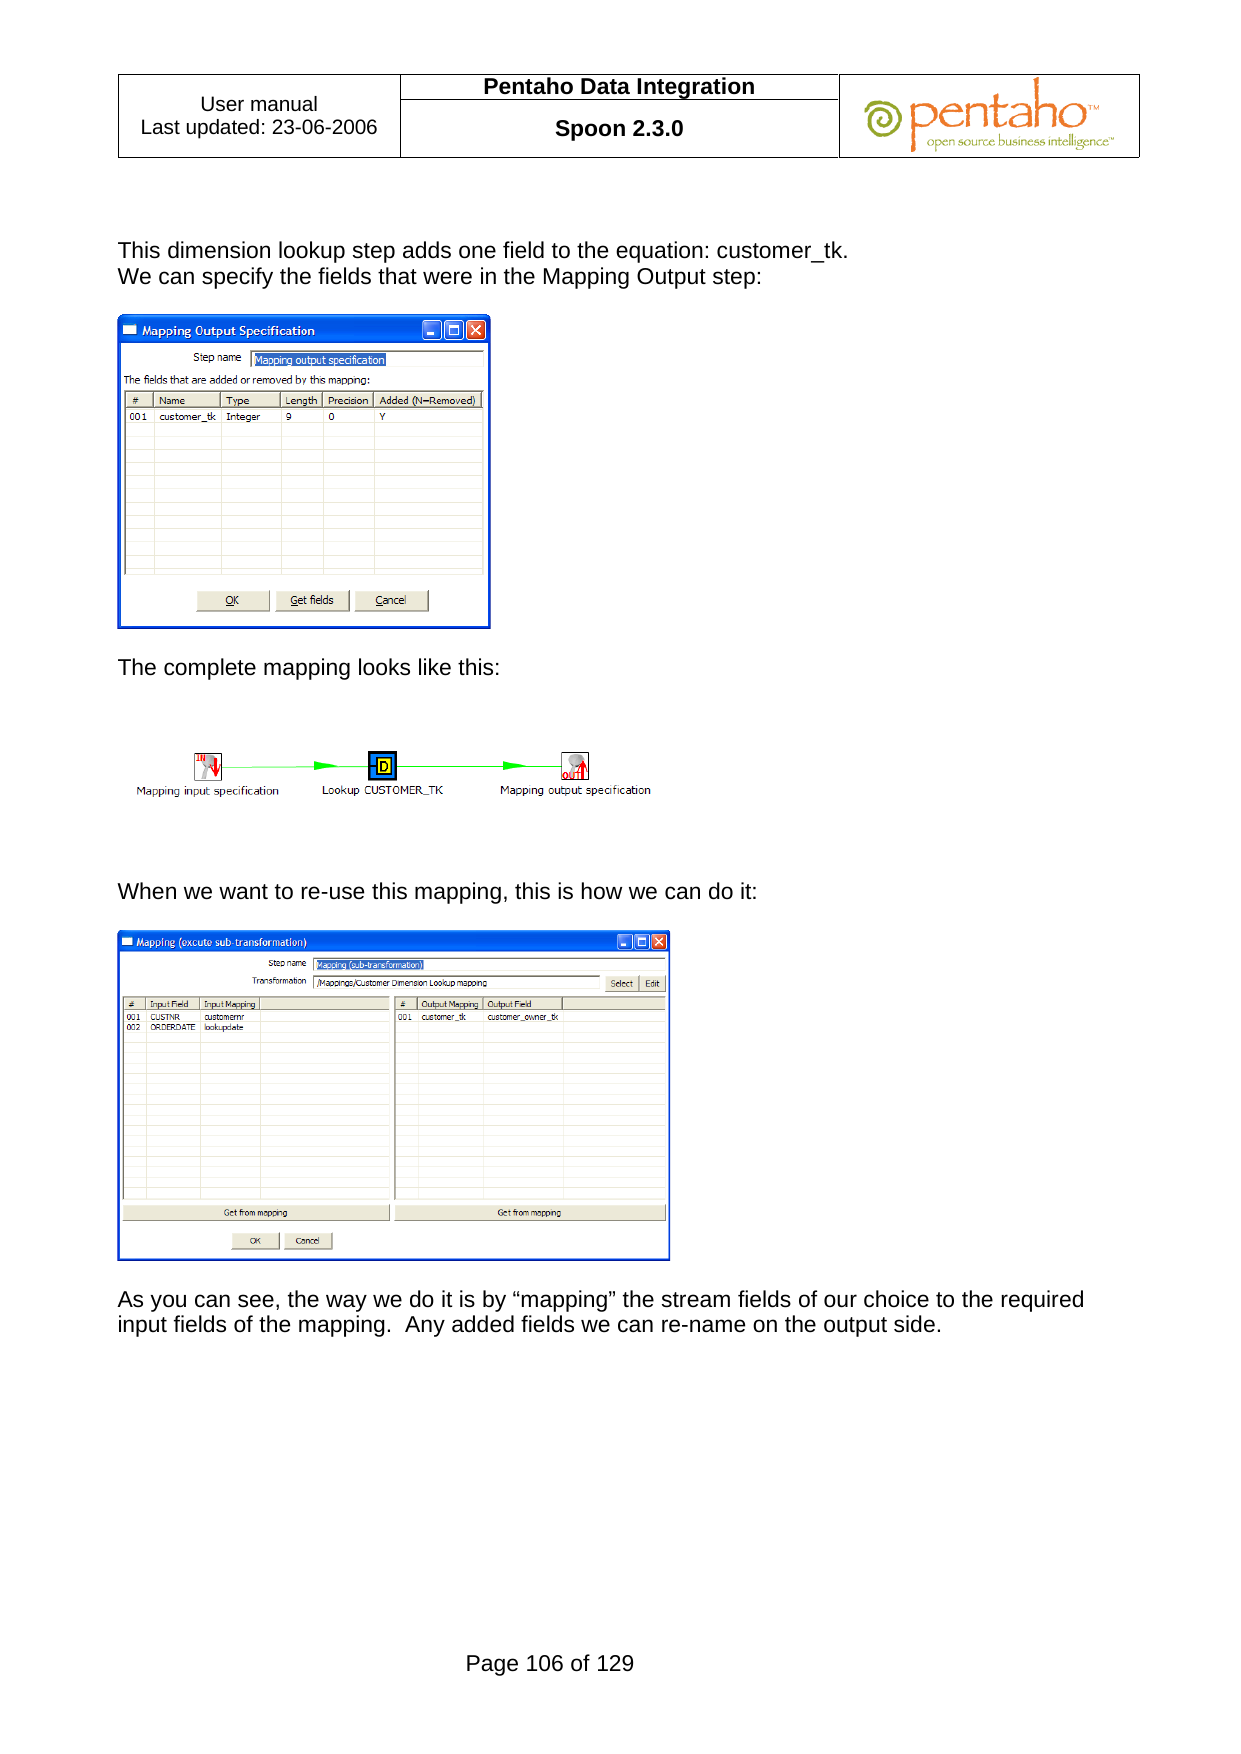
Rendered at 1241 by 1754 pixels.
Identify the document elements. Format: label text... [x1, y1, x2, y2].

text As you can see, the way we do it is by “mapping” the stream fields of our choice to the required input fields of the mapping. Any added fields we can re-name on the output side. [117, 1286, 1137, 1337]
text The complete mapping looks like this: [117, 654, 1137, 680]
text When we want to re-use this mapping, this is how we can do it: [117, 879, 1137, 904]
picture [117, 930, 671, 1261]
text We can specify the fields that were in the Mapping Output step: [117, 264, 1137, 289]
picture [117, 314, 491, 629]
text This dimension lookup step adds one field to the equation: customer_tk. [117, 238, 1137, 264]
